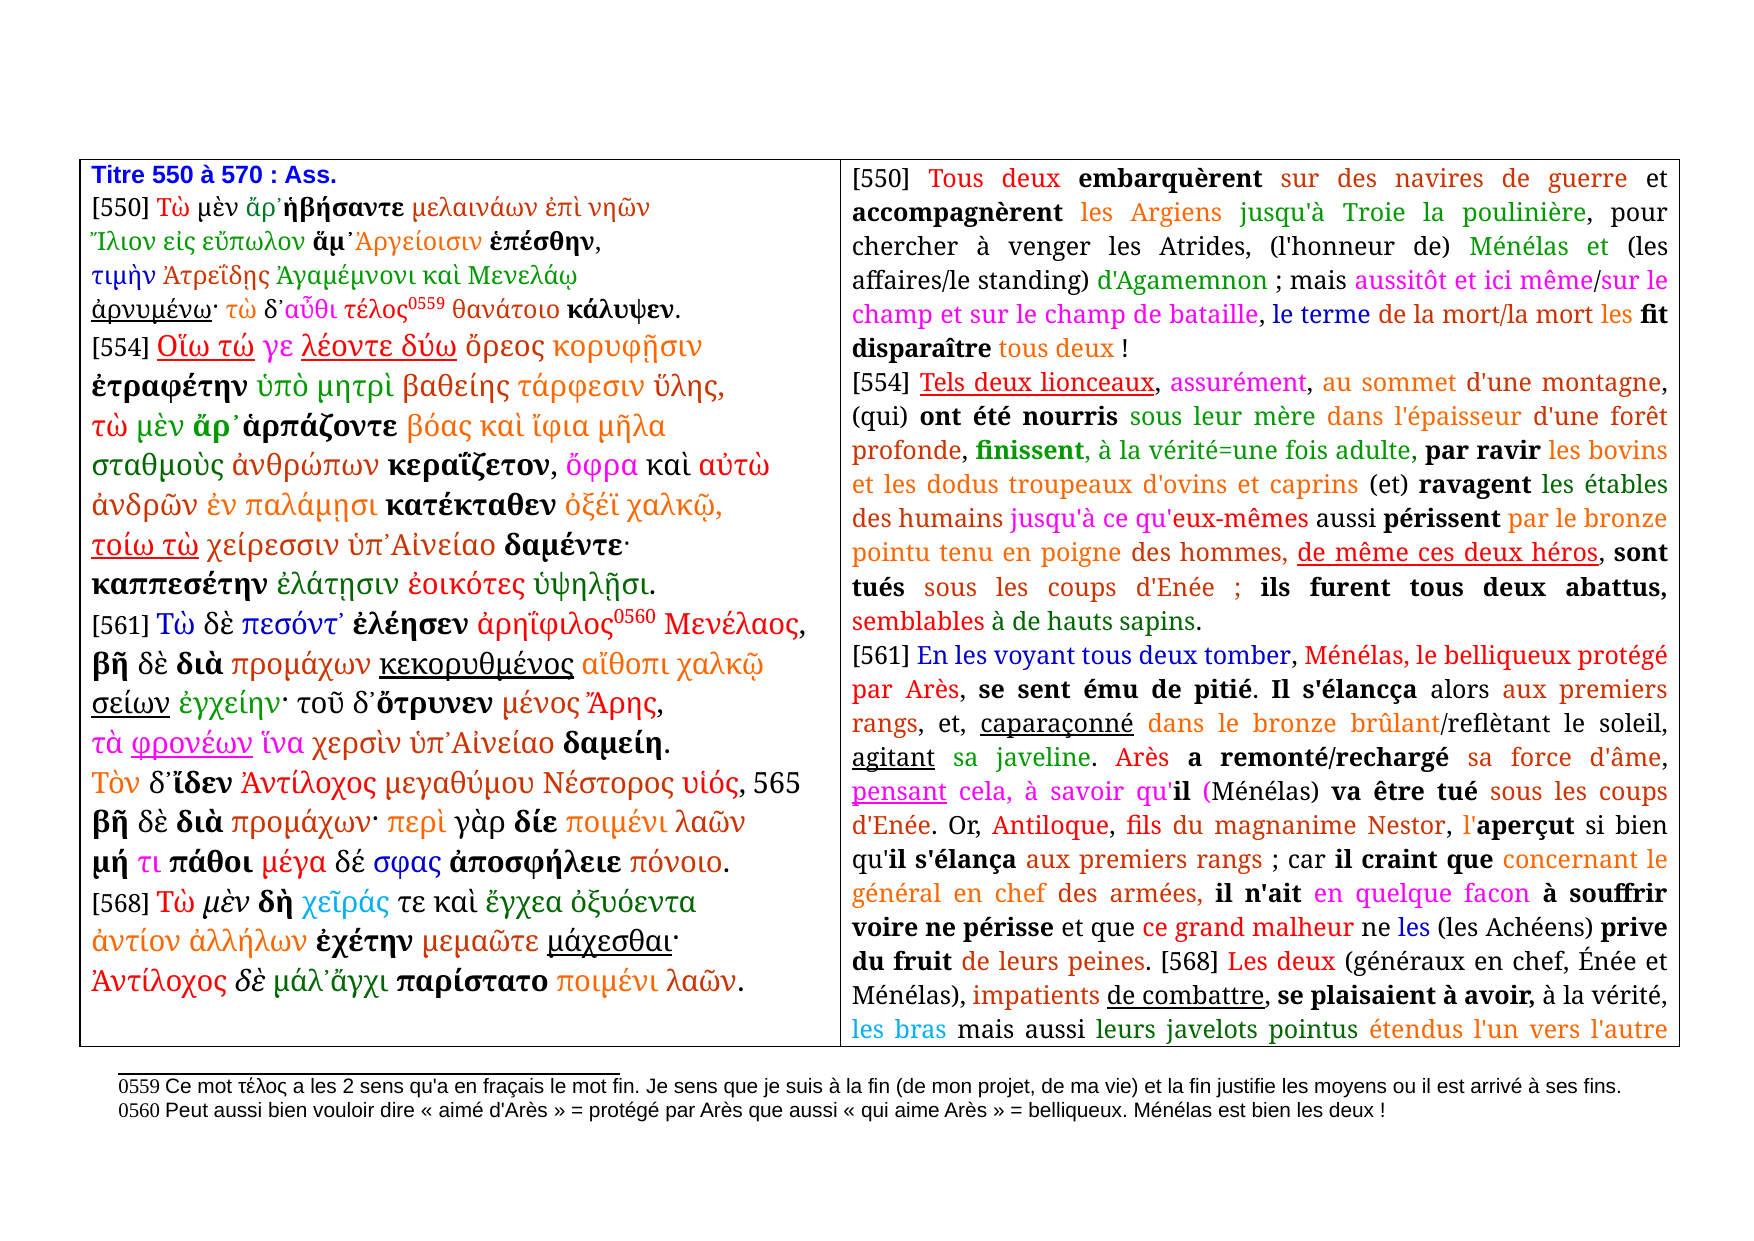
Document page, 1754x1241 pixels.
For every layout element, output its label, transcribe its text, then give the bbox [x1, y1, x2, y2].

table_header [550] Tous deux embarquèrent sur des navires de guerre et accompagnèrent les Argiens jusqu'à Troie la poulinière, pour chercher à venger les Atrides, (l'honneur de) Ménélas et (les affaires/le standing) d'Agamemnon ; mais aussitôt et ici même/sur le champ et sur le champ de bataille, le terme de la mort/la mort les fit disparaître tous deux ! [554] Tels deux lionceaux, assurément, au sommet d'une montagne, (qui) ont été nourris sous leur mère dans l'épaisseur d'une forêt profonde, finissent, à la vérité=une fois adulte, par ravir les bovins et les dodus troupeaux d'ovins et caprins (et) ravagent les étables des humains jusqu'à ce qu'eux-mêmes aussi périssent par le bronze pointu tenu en poigne des hommes, de même ces deux héros, sont tués sous les coups d'Enée ; ils furent tous deux abattus, semblables à de hauts sapins. [561] En les voyant tous deux tomber, Ménélas, le belliqueux protégé par Arès, se sent ému de pitié. Il s'élancça alors aux premiers rangs, et, caparaçonné dans le bronze brûlant/reflètant le soleil, agitant sa javeline. Arès a remonté/rechargé sa force d'âme, pensant cela, à savoir qu'il (Ménélas) va être tué sous les coups d'Enée. Or, Antiloque, fils du magnanime Nestor, l'aperçut si bien qu'il s'élança aux premiers rangs ; car il craint que concernant le général en chef des armées, il n'ait en quelque facon à souffrir voire ne périsse et que ce grand malheur ne les (les Achéens) prive du fruit de leurs peines. [568] Les deux (généraux en chef, Énée et Ménélas), impatients de combattre, se plaisaient à avoir, à la vérité, les bras mais aussi leurs javelots pointus étendus l'un vers l'autre [841, 160, 1679, 1046]
table_header Titre 550 à 570 : Ass. [550] Τὼ μὲν ἄρ᾽ἡβήσαντε μελαινάων ἐπὶ νηῶν Ἴλιον εἰς εὔπωλον ἅμ᾽Ἀργείοισιν ἑπέσθην, τιμὴν Ἀτρεΐδῃς Ἀγαμέμνονι καὶ Μενελάῳ ἀρνυμένω· τὼ δ᾽αὖθι τέλος θανάτοιο κάλυψεν. [554] Οἵω τώ γε λέοντε δύω ὄρεος κορυφῇσιν ἐτραφέτην ὑπὸ μητρὶ βαθείης τάρφεσιν ὕλης, τὼ μὲν ἄρ᾽ἁρπάζοντε βόας καὶ ἴφια μῆλα σταθμοὺς ἀνθρώπων κεραΐζετον, ὄφρα καὶ αὐτὼ ἀνδρῶν ἐν παλάμῃσι κατέκταθεν ὀξέϊ χαλκῷ, τοίω τὼ χείρεσσιν ὑπ᾽Αἰνείαο δαμέντε· καππεσέτην ἐλάτῃσιν ἐοικότες ὑψηλῇσι. [561] Τὼ δὲ πεσόντ᾽ ἐλέησεν ἀρηΐφιλος Μενέλαος, βῆ δὲ διὰ προμάχων κεκορυθμένος αἴθοπι χαλκῷ σείων ἐγχείην· τοῦ δ᾽ὄτρυνεν μένος Ἄρης, τὰ φρονέων ἵνα χερσὶν ὑπ᾽Αἰνείαο δαμείη. Τὸν δ᾽ἴδεν Ἀντίλοχος μεγαθύμου Νέστορος υἱός, 565 βῆ δὲ διὰ προμάχων· περὶ γὰρ δίε ποιμένι λαῶν μή τι πάθοι μέγα δέ σφας ἀποσφήλειε πόνοιο. [568] Τὼ μὲν δὴ χεῖράς τε καὶ ἔγχεα ὀξυόεντα ἀντίον ἀλλήλων ἐχέτην μεμαῶτε μάχεσθαι· Ἀντίλοχος δὲ μάλ᾽ἄγχι παρίστατο ποιμένι λαῶν. [81, 160, 840, 1046]
